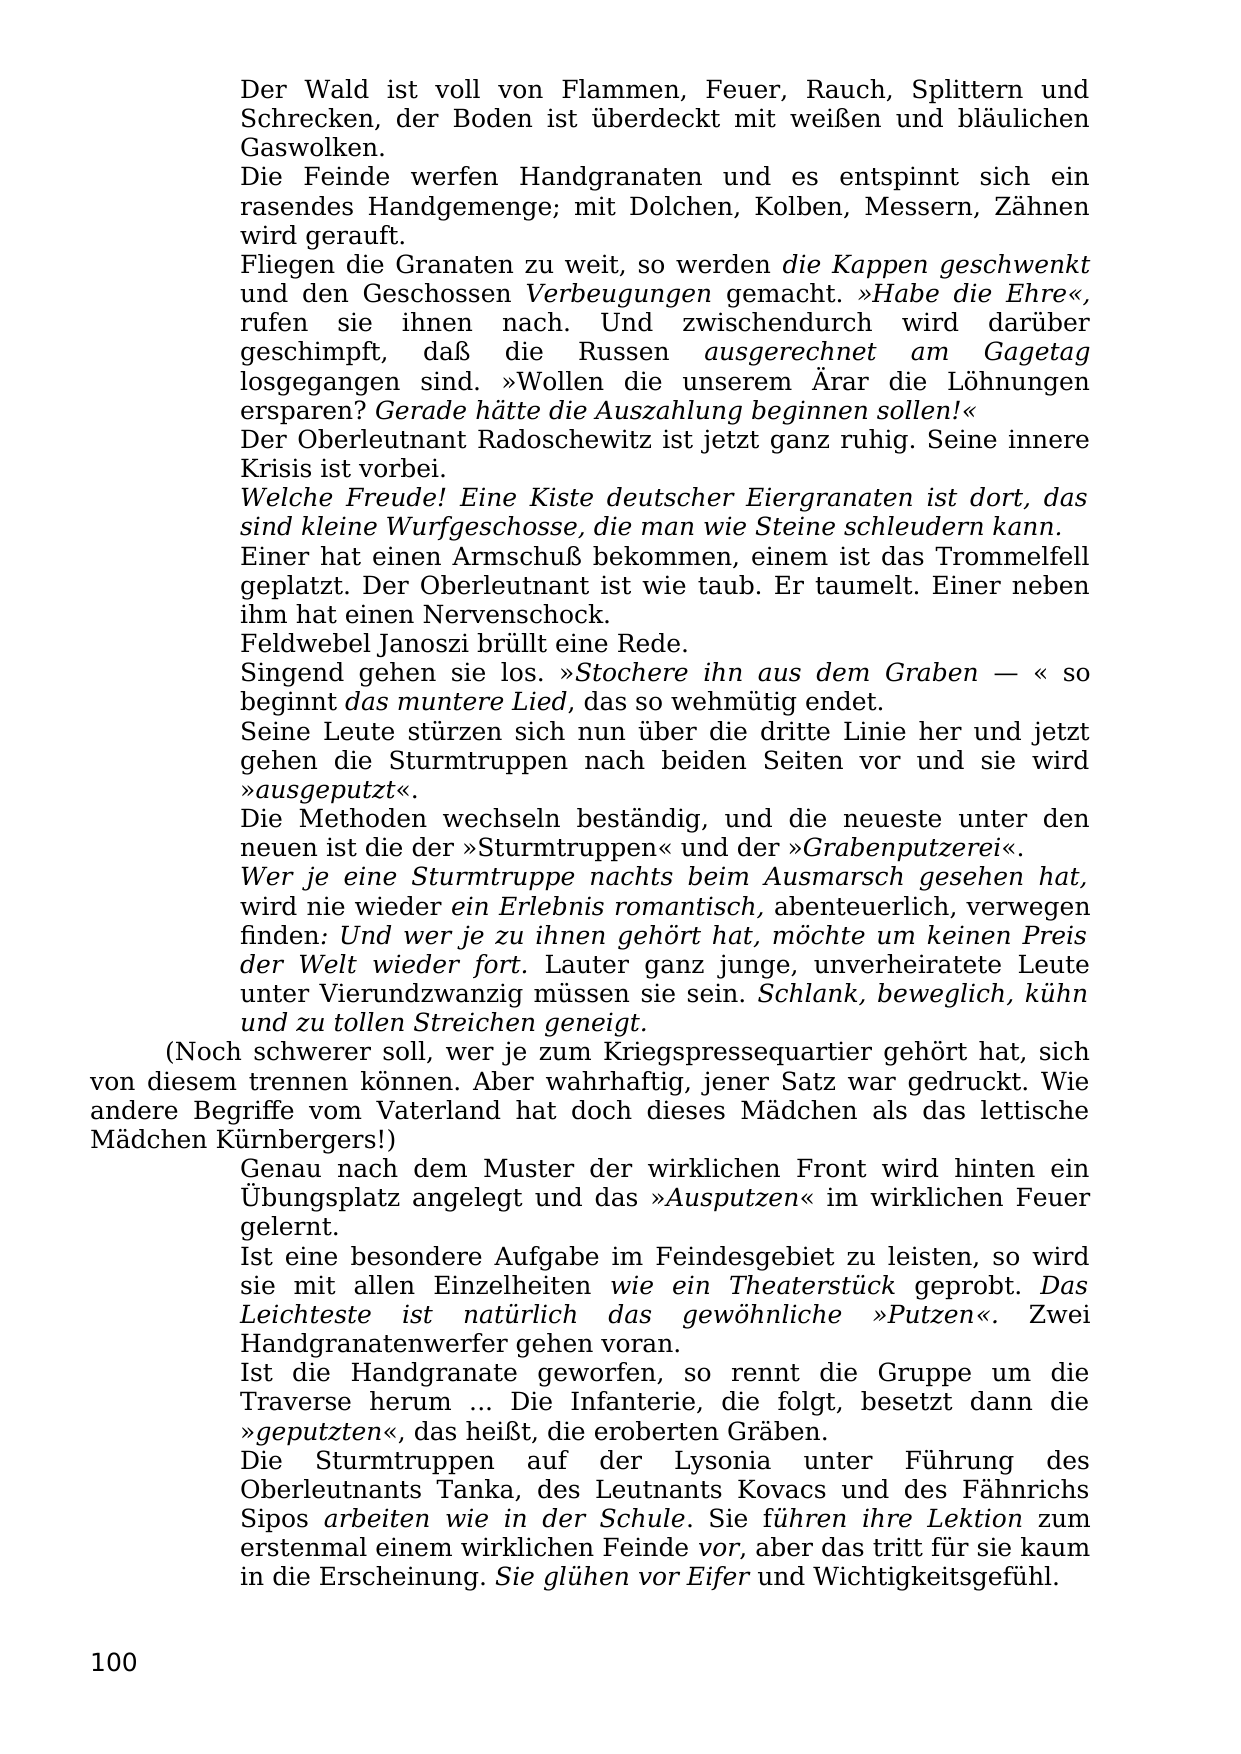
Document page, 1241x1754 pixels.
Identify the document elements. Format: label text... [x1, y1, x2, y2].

text Seine Leute stürzen sich nun über die dritte Linie her und jetzt gehen die Sturmtruppen nach beiden Seiten vor und sie wird »ausgeputzt«. [240, 717, 1091, 804]
text Ist eine besondere Aufgabe im Feindesgebiet zu leisten, so wird sie mit allen Einzelheiten wie ein Theaterstück geprobt. Das Leichteste ist natürlich das gewöhnliche »Putzen«. Zwei Handgranatenwerfer gehen voran. [240, 1242, 1091, 1358]
text Genau nach dem Muster der wirklichen Front wird hinten ein Übungsplatz angelegt und das »Ausputzen« im wirklichen Feuer gelernt. [240, 1154, 1091, 1242]
text Der Oberleutnant Radoschewitz ist jetzt ganz ruhig. Seine innere Krisis ist vorbei. [240, 425, 1091, 483]
text Die Methoden wechseln beständig, und die neueste unter den neuen ist die der »Sturmtruppen« und der »Grabenputzerei«. [240, 804, 1091, 862]
text Wer je eine Sturmtruppe nachts beim Ausmarsch gesehen hat, wird nie wieder ein Erlebnis romantisch, abenteuerlich, verwegen finden: Und wer je zu ihnen gehört hat, möchte um keinen Preis der Welt wieder fort. Lauter ganz junge, unverheiratete Leute unter Vierundzwanzig müssen sie sein. Schlank, beweglich, kühn und zu tollen Streichen geneigt. [240, 862, 1091, 1037]
text Die Sturmtruppen auf der Lysonia unter Führung des Oberleutnants Tanka, des Leutnants Kovacs und des Fähnrichs Sipos arbeiten wie in der Schule. Sie führen ihre Lektion zum erstenmal einem wirklichen Feinde vor, aber das tritt für sie kaum in die Erscheinung. Sie glühen vor Eifer und Wichtigkeitsgefühl. [240, 1446, 1091, 1592]
text Welche Freude! Eine Kiste deutscher Eiergranaten ist dort, das sind kleine Wurfgeschosse, die man wie Steine schleudern kann. [240, 483, 1091, 542]
text Singend gehen sie los. »Stochere ihn aus dem Graben — « so beginnt das muntere Lied, das so wehmütig endet. [240, 658, 1091, 717]
text Die Feinde werfen Handgranaten und es entspinnt sich ein rasendes Handgemenge; mit Dolchen, Kolben, Messern, Zähnen wird gerauft. [240, 162, 1091, 250]
text Fliegen die Granaten zu weit, so werden die Kappen geschwenkt und den Geschossen Verbeugungen gemacht. »Habe die Ehre«, rufen sie ihnen nach. Und zwischendurch wird darüber geschimpft, daß die Russen ausgerechnet am Gagetag losgegangen sind. »Wollen die unserem Ärar die Löhnungen ersparen? Gerade hätte die Auszahlung beginnen sollen!« [240, 250, 1091, 425]
text Der Wald ist voll von Flammen, Feuer, Rauch, Splittern und Schrecken, der Boden ist überdeckt mit weißen und bläulichen Gaswolken. [240, 75, 1091, 162]
text Einer hat einen Armschuß bekommen, einem ist das Trommelfell geplatzt. Der Oberleutnant ist wie taub. Er taumelt. Einer neben ihm hat einen Nervenschock. [240, 542, 1091, 629]
text Feldwebel Janoszi brüllt eine Rede. [240, 629, 1091, 658]
text (Noch schwerer soll, wer je zum Kriegspressequartier gehört hat, sich von diesem trennen können. Aber wahrhaftig, jener Satz war gedruckt. Wie andere Begriffe vom Vaterland hat doch dieses Mädchen als das lettische Mädchen Kürnbergers!) [90, 1037, 1091, 1154]
text Ist die Handgranate geworfen, so rennt die Gruppe um die Traverse herum ... Die Infanterie, die folgt, besetzt dann die »geputzten«, das heißt, die eroberten Gräben. [240, 1358, 1091, 1446]
